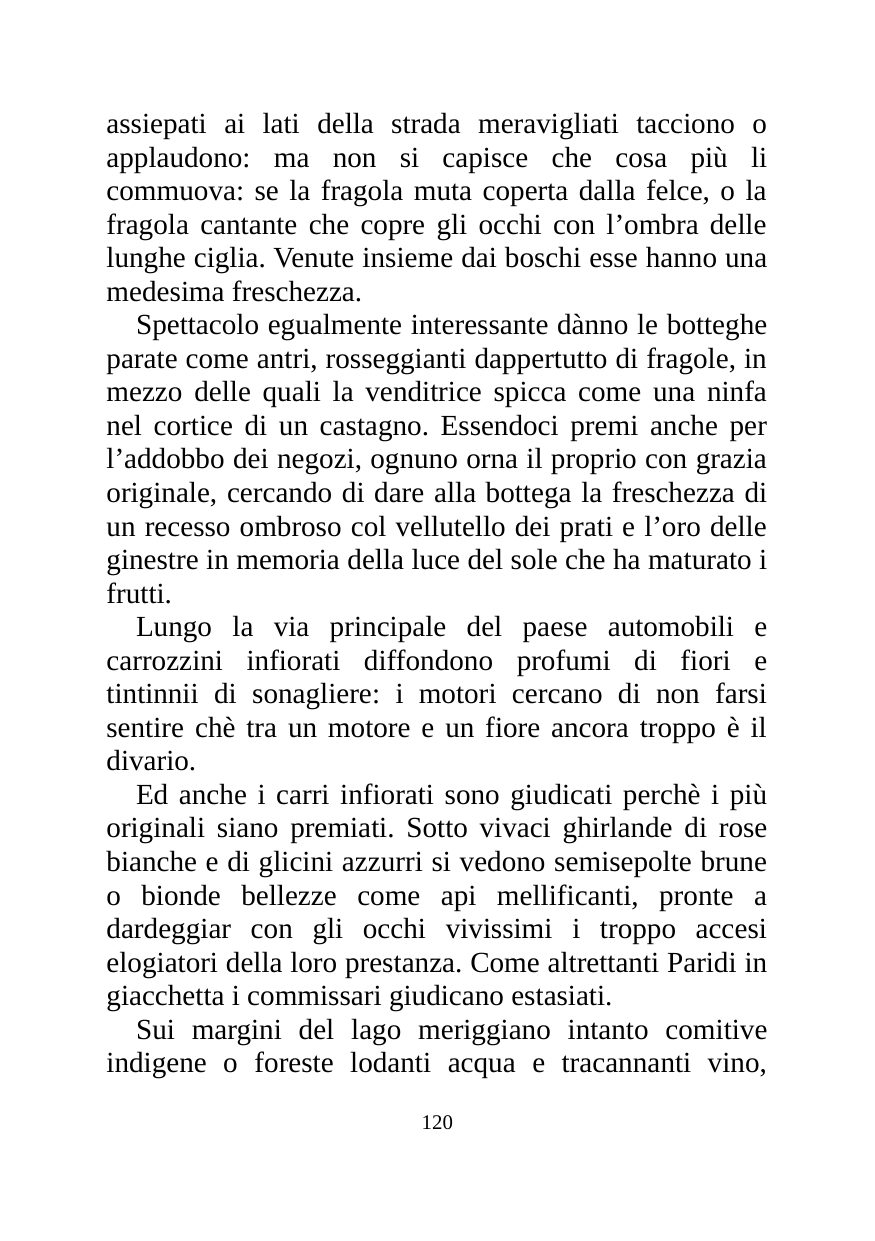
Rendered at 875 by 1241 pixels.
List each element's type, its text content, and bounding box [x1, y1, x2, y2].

text Spettacolo egualmente interessante dànno le botteghe parate come antri, rosseggianti dappertutto di fragole, in mezzo delle quali la venditrice spicca come una ninfa nel cortice di un castagno. Essendoci premi anche per l’addobbo dei negozi, ognuno orna il proprio con grazia originale, cercando di dare alla bottega la freschezza di un recesso ombroso col vellutello dei prati e l’oro delle ginestre in memoria della luce del sole che ha maturato i frutti. [106, 307, 768, 609]
text Sui margini del lago meriggiano intanto comitive indigene o foreste lodanti acqua e tracannanti vino, [106, 1012, 768, 1079]
text Ed anche i carri infiorati sono giudicati perchè i più originali siano premiati. Sotto vivaci ghirlande di rose bianche e di glicini azzurri si vedono semisepolte brune o bionde bellezze come api mellificanti, pronte a dardeggiar con gli occhi vivissimi i troppo accesi elogiatori della loro prestanza. Come altrettanti Paridi in giacchetta i commissari giudicano estasiati. [106, 777, 768, 1012]
text assiepati ai lati della strada meravigliati tacciono o applaudono: ma non si capisce che cosa più li commuova: se la fragola muta coperta dalla felce, o la fragola cantante che copre gli occhi con l’ombra delle lunghe ciglia. Venute insieme dai boschi esse hanno una medesima freschezza. [106, 106, 768, 307]
text Lungo la via principale del paese automobili e carrozzini infiorati diffondono profumi di fiori e tintinnii di sonagliere: i motori cercano di non farsi sentire chè tra un motore e un fiore ancora troppo è il divario. [106, 609, 768, 777]
